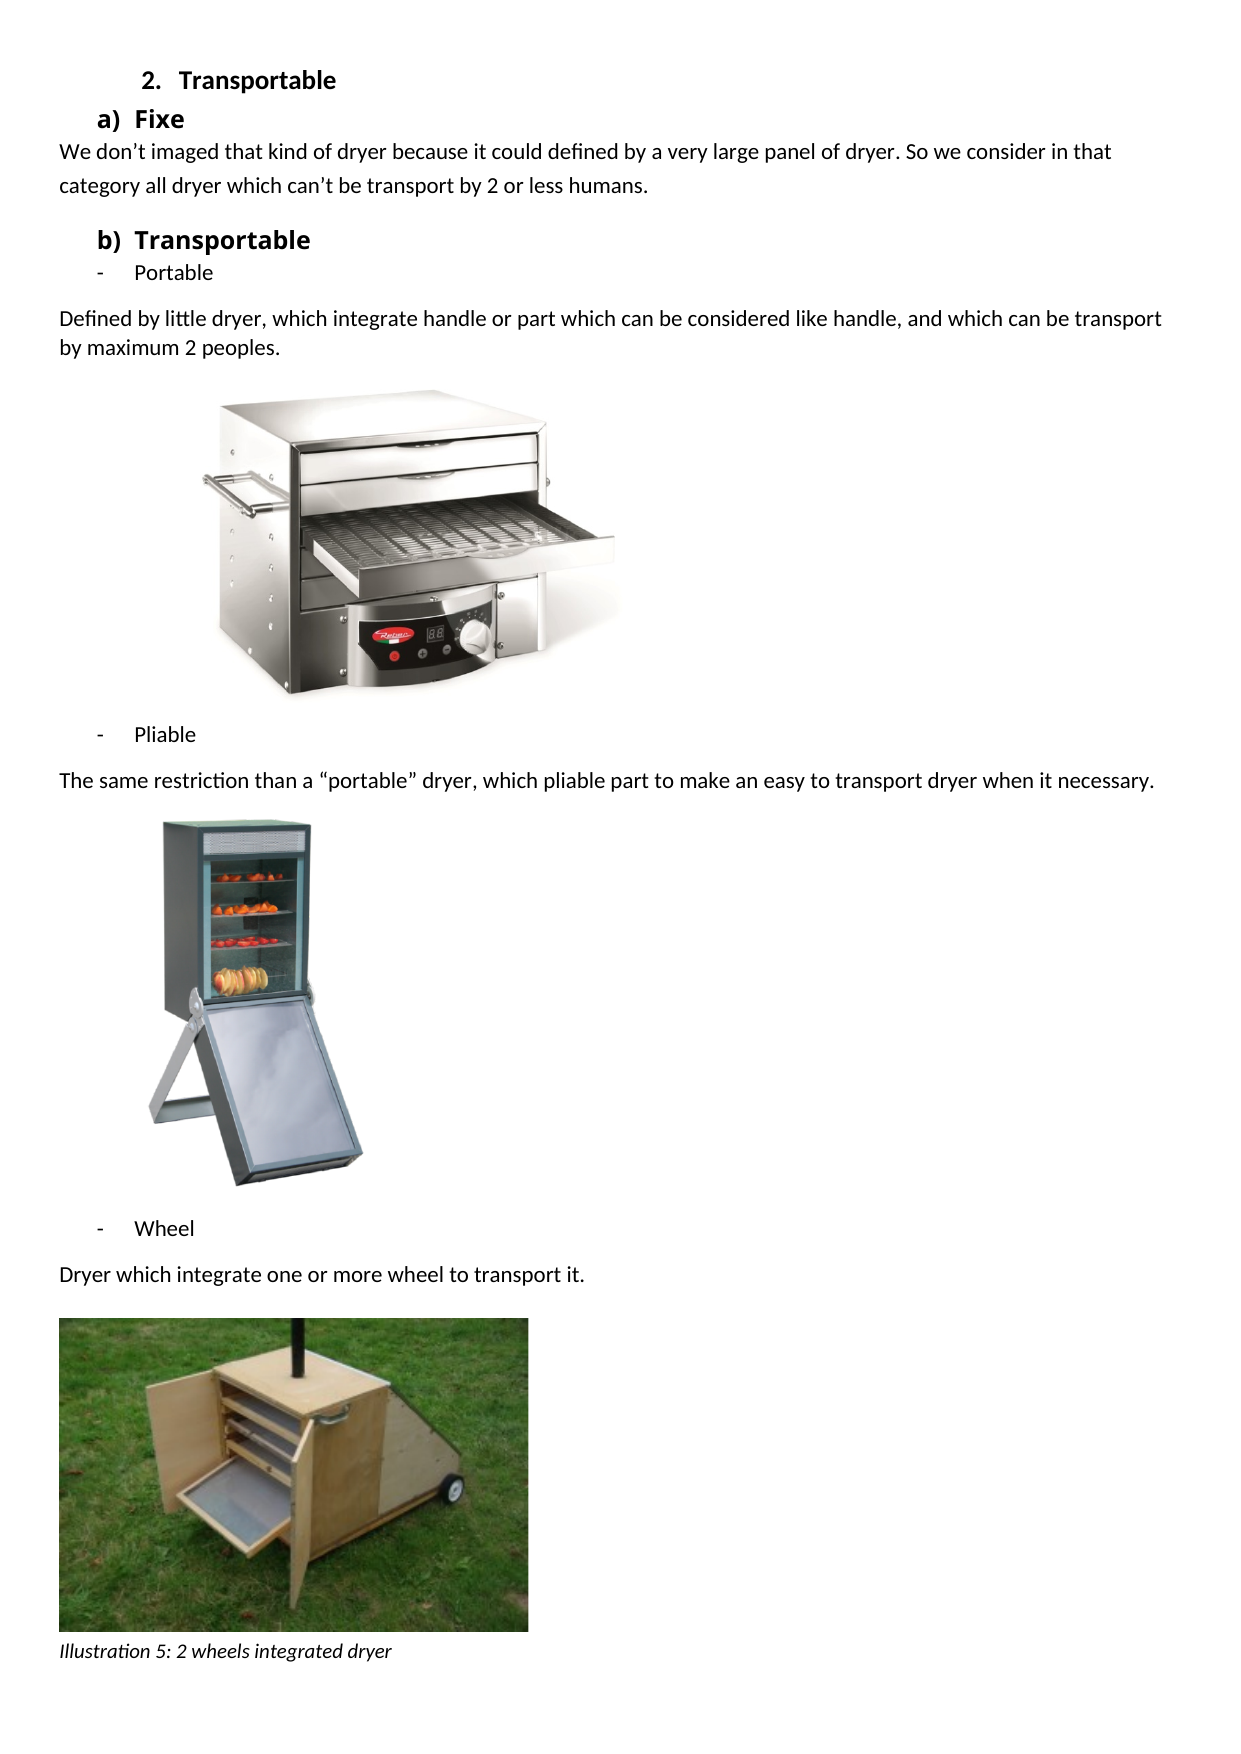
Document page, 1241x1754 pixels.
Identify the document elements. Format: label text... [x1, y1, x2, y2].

picture [59, 1318, 529, 1632]
list Wheel [97, 1214, 1181, 1242]
picture [134, 811, 374, 1197]
picture [134, 378, 656, 703]
list Portable [97, 258, 1181, 286]
list Defined by little dryer, which integrate handle or part which can be considered like handle, and which can be transport by maximum 2 peoples. [59, 304, 1181, 361]
list Pliable [97, 720, 1181, 748]
list Transportable [97, 223, 1181, 257]
list Fixe [97, 102, 1181, 136]
list Transportable [141, 63, 1181, 96]
list Dryer which integrate one or more wheel to transport it. [59, 1260, 1181, 1288]
text Illustration 5: 2 wheels integrated dryer [59, 1632, 528, 1663]
list The same restriction than a “portable” dryer, which pliable part to make an easy to transport dryer when it necessary. [59, 766, 1181, 794]
text We don’t imaged that kind of dryer because it could defined by a very large panel of dryer. So we consider in that category all dryer which can’t be transport by 2 or less humans. [59, 137, 1181, 199]
